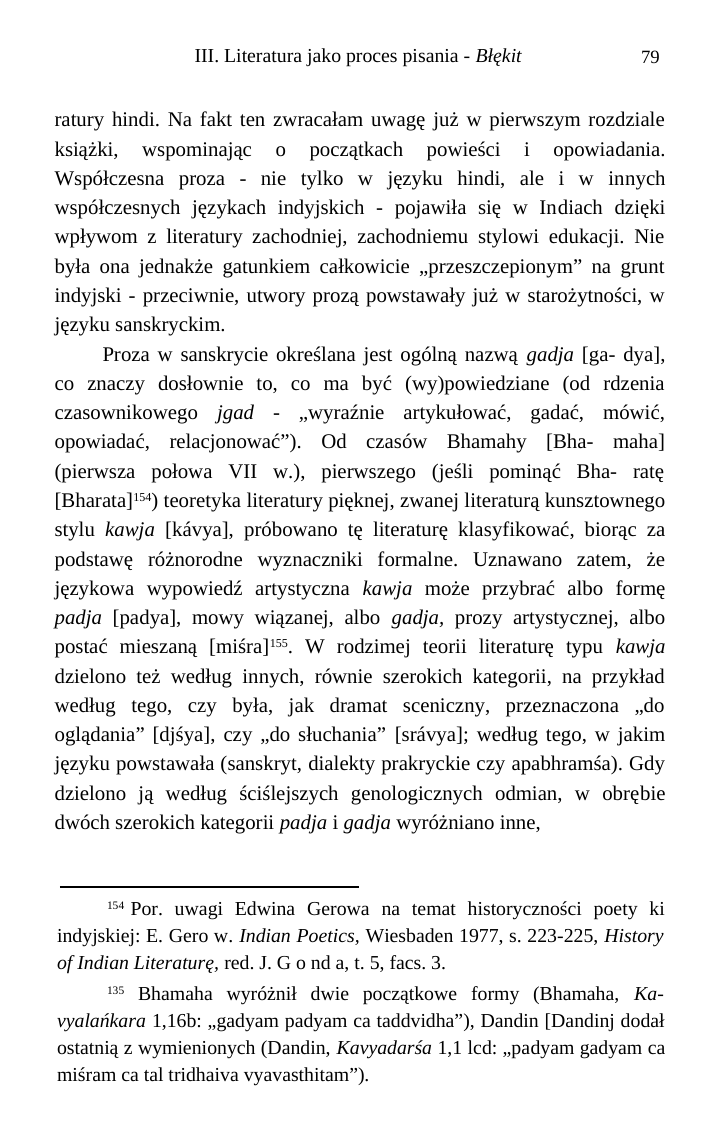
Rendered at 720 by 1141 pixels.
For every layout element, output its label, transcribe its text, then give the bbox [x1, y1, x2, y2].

text ratury hindi. Na fakt ten zwracałam uwagę już w pierwszym rozdziale książki, wspominając o początkach powieści i opowia­dania. Współczesna proza - nie tylko w języku hindi, ale i w in­nych współczesnych językach indyjskich - pojawiła się w In­diach dzięki wpływom z literatury zachodniej, zachodniemu stylowi edukacji. Nie była ona jednakże gatunkiem całkowicie „przeszczepionym” na grunt indyjski - przeciwnie, utwory prozą powstawały już w starożytności, w języku sanskryckim. [54, 107, 665, 336]
text 154 Por. uwagi Edwina Gerowa na temat historyczności poety ki indyjskiej: E. Gero w. Indian Poetics, Wiesbaden 1977, s. 223-225, History of Indian Literaturę, red. J. G o nd a, t. 5, facs. 3. [57, 897, 665, 974]
text 79 [641, 46, 665, 67]
text 135 Bhamaha wyróżnił dwie początkowe formy (Bhamaha, Ka- vyalańkara 1,16b: „gadyam padyam ca taddvidha”), Dandin [Dandinj dodał ostatnią z wymienionych (Dandin, Kavyadarśa 1,1 lcd: „pa­dyam gadyam ca miśram ca tal tridhaiva vyavasthitam”). [57, 982, 665, 1086]
text Proza w sanskrycie określana jest ogólną nazwą gadja [ga- dya], co znaczy dosłownie to, co ma być (wy)powiedziane (od rdzenia czasownikowego jgad - „wyraźnie artykułować, gadać, mówić, opowiadać, relacjonować”). Od czasów Bhamahy [Bha- maha] (pierwsza połowa VII w.), pierwszego (jeśli pominąć Bha- ratę [Bharata]154) teoretyka literatury pięknej, zwanej literaturą kunsztownego stylu kawja [kávya], próbowano tę literaturę kla­syfikować, biorąc za podstawę różnorodne wyznaczniki formal­ne. Uznawano zatem, że językowa wypowiedź artystyczna kawja może przybrać albo formę padja [padya], mowy wiązanej, albo gadja, prozy artystycznej, albo postać mieszaną [miśra]155. W rodzimej teorii literaturę typu kawja dzielono też według in­nych, równie szerokich kategorii, na przykład według tego, czy była, jak dramat sceniczny, przeznaczona „do oglądania” [djśya], czy „do słuchania” [srávya]; według tego, w jakim języku po­wstawała (sanskryt, dialekty prakryckie czy apabhramśa). Gdy dzielono ją według ściślejszych genologicznych odmian, w obrę­bie dwóch szerokich kategorii padja i gadja wyróżniano inne, [54, 342, 665, 834]
text III. Literatura jako proces pisania - Błękit [194, 44, 530, 67]
